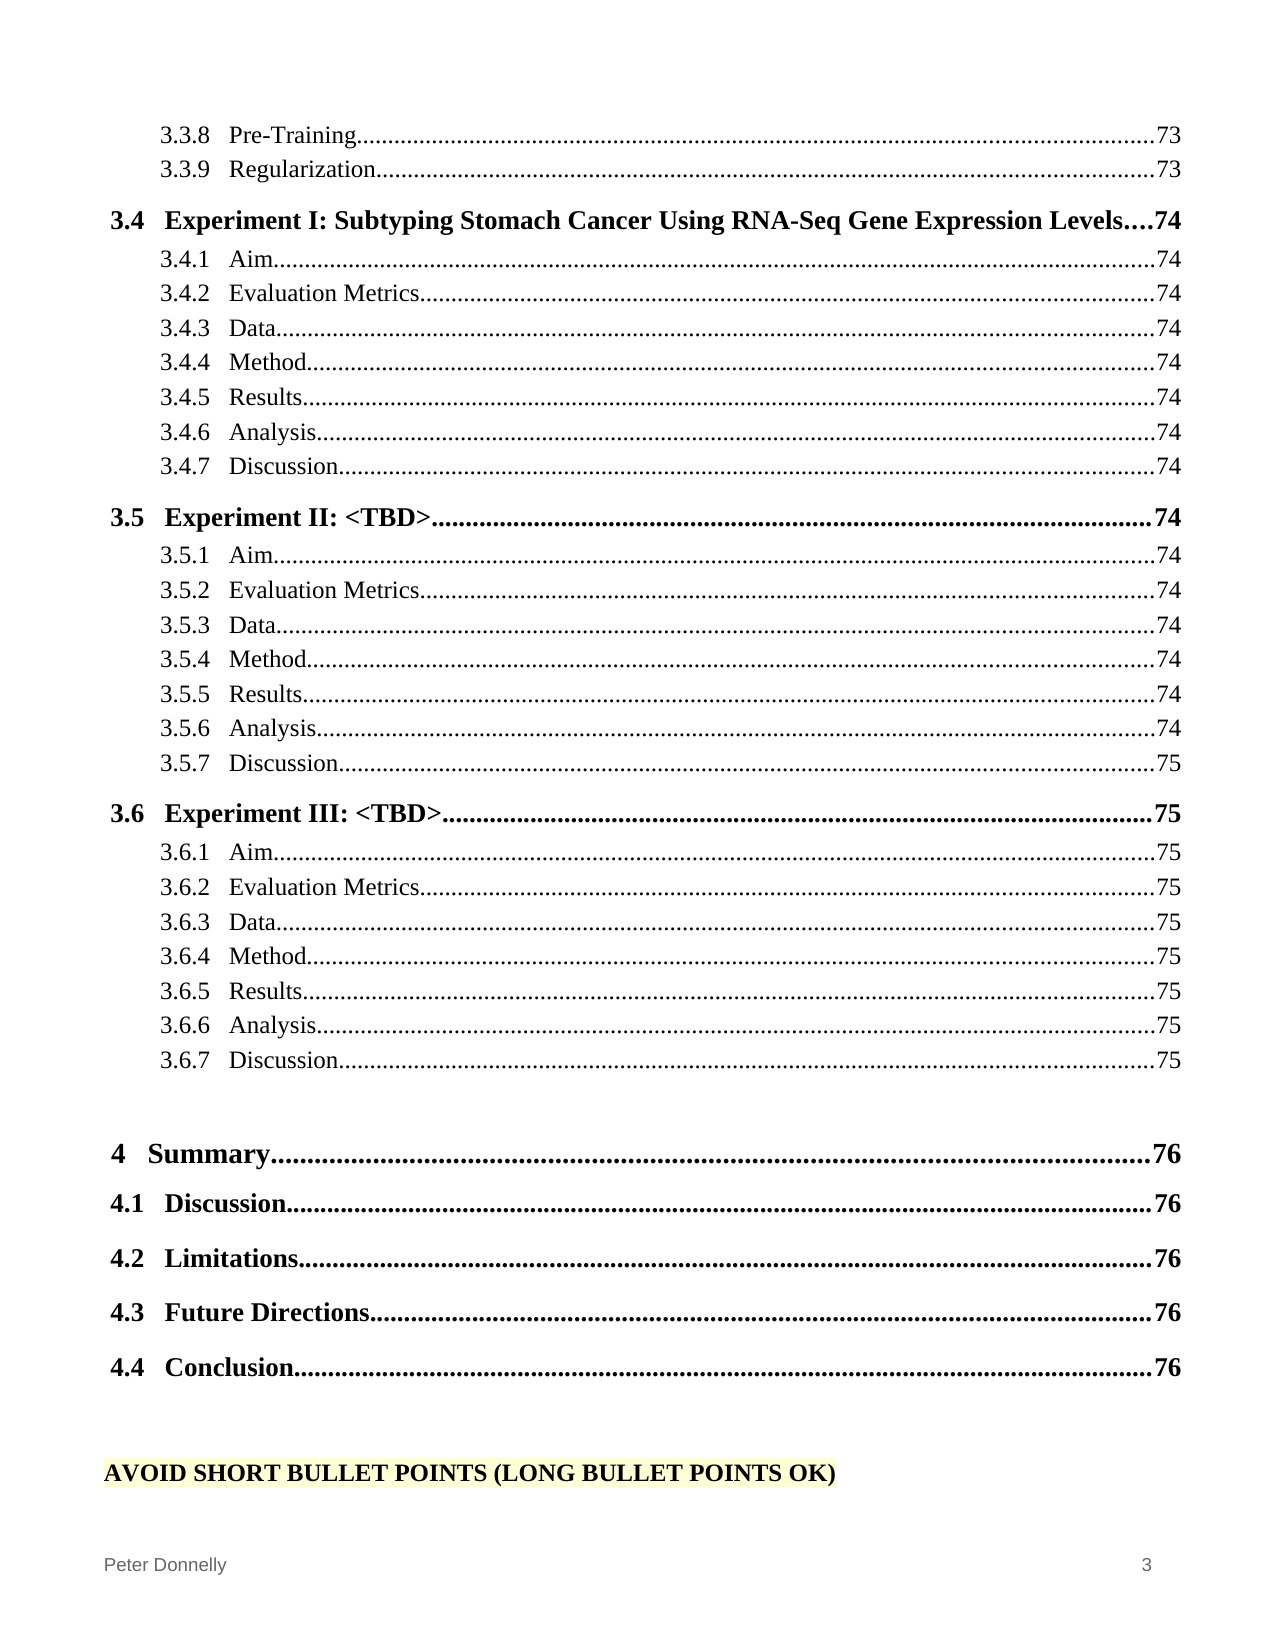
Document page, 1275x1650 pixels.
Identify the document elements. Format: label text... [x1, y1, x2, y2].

text AVOID SHORT BULLET POINTS (LONG BULLET POINTS OK) [103, 1458, 1181, 1487]
text 3.4.6 Analysis 74 [154, 417, 1181, 445]
text 3.6.4 Method 75 [154, 941, 1181, 970]
text 3.5.6 Analysis 74 [154, 713, 1181, 742]
text 3.5.2 Evaluation Metrics 74 [154, 575, 1181, 604]
text 4.1 Discussion 76 [103, 1187, 1181, 1218]
text 3.4 Experiment I: Subtyping Stomach Cancer Using RNA-Seq Gene Expression Levels 74 [103, 204, 1181, 235]
text 3.6.3 Data 75 [154, 907, 1181, 935]
text 3.6.1 Aim 75 [154, 837, 1181, 866]
text 3.4.1 Aim 74 [154, 244, 1181, 272]
text 3.5.7 Discussion 75 [154, 748, 1181, 777]
text 3.4.7 Discussion 74 [154, 451, 1181, 480]
text 3.6.6 Analysis 75 [154, 1010, 1181, 1039]
text 3.3.8 Pre-Training 73 [154, 120, 1181, 148]
text 3.4.2 Evaluation Metrics 74 [154, 278, 1181, 307]
text 3.6.2 Evaluation Metrics 75 [154, 872, 1181, 901]
text 3.4.4 Method 74 [154, 347, 1181, 376]
text 3.5.4 Method 74 [154, 644, 1181, 673]
text 4.4 Conclusion 76 [103, 1351, 1181, 1382]
text 3.3.9 Regularization 73 [154, 154, 1181, 183]
text 3.5.1 Aim 74 [154, 541, 1181, 569]
text 4.2 Limitations 76 [103, 1242, 1181, 1273]
text 3.6 Experiment III: <TBD> 75 [103, 797, 1181, 829]
text 3.6.5 Results 75 [154, 976, 1181, 1004]
text 3.6.7 Discussion 75 [154, 1045, 1181, 1074]
text 3.5.5 Results 74 [154, 679, 1181, 708]
text 3.5 Experiment II: <TBD> 74 [103, 501, 1181, 532]
text 4 Summary 76 [103, 1136, 1181, 1169]
text 3.4.5 Results 74 [154, 382, 1181, 411]
text 4.3 Future Directions 76 [103, 1297, 1181, 1328]
text 3.4.3 Data 74 [154, 313, 1181, 342]
text 3.5.3 Data 74 [154, 610, 1181, 638]
